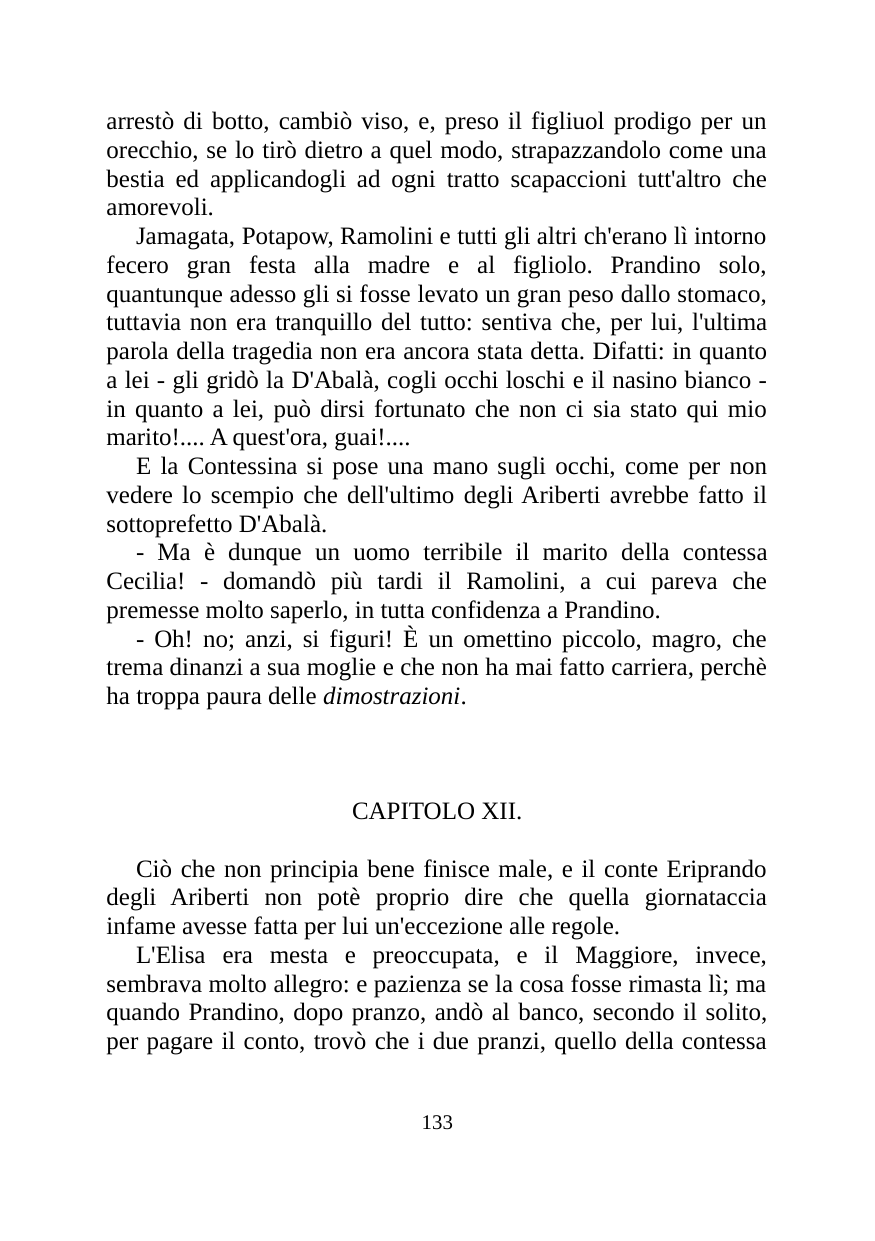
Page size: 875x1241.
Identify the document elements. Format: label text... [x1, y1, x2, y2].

text - Oh! no; anzi, si figuri! È un omettino piccolo, magro, che trema dinanzi a sua moglie e che non ha mai fatto carriera, perchè ha troppa paura delle dimostrazioni. [106, 624, 768, 710]
text - Ma è dunque un uomo terribile il marito della contessa Cecilia! - domandò più tardi il Ramolini, a cui pareva che premesse molto saperlo, in tutta confidenza a Prandino. [106, 537, 768, 624]
text CAPITOLO XII. [106, 796, 768, 825]
text Ciò che non principia bene finisce male, e il conte Eriprando degli Ariberti non potè proprio dire che quella giornataccia infame avesse fatta per lui un'eccezione alle regole. [106, 854, 768, 940]
text E la Contessina si pose una mano sugli occhi, come per non vedere lo scempio che dell'ultimo degli Ariberti avrebbe fatto il sottoprefetto D'Abalà. [106, 451, 768, 537]
text arrestò di botto, cambiò viso, e, preso il figliuol prodigo per un orecchio, se lo tirò dietro a quel modo, strapazzandolo come una bestia ed applicandogli ad ogni tratto scapaccioni tutt'altro che amorevoli. [106, 106, 768, 221]
text Jamagata, Potapow, Ramolini e tutti gli altri ch'erano lì intorno fecero gran festa alla madre e al figliolo. Prandino solo, quantunque adesso gli si fosse levato un gran peso dallo stomaco, tuttavia non era tranquillo del tutto: sentiva che, per lui, l'ultima parola della tragedia non era ancora stata detta. Difatti: in quanto a lei - gli gridò la D'Abalà, cogli occhi loschi e il nasino bianco - in quanto a lei, può dirsi fortunato che non ci sia stato qui mio marito!.... A quest'ora, guai!.... [106, 221, 768, 451]
text L'Elisa era mesta e preoccupata, e il Maggiore, invece, sembrava molto allegro: e pazienza se la cosa fosse rimasta lì; ma quando Prandino, dopo pranzo, andò al banco, secondo il solito, per pagare il conto, trovò che i due pranzi, quello della contessa [106, 940, 768, 1055]
